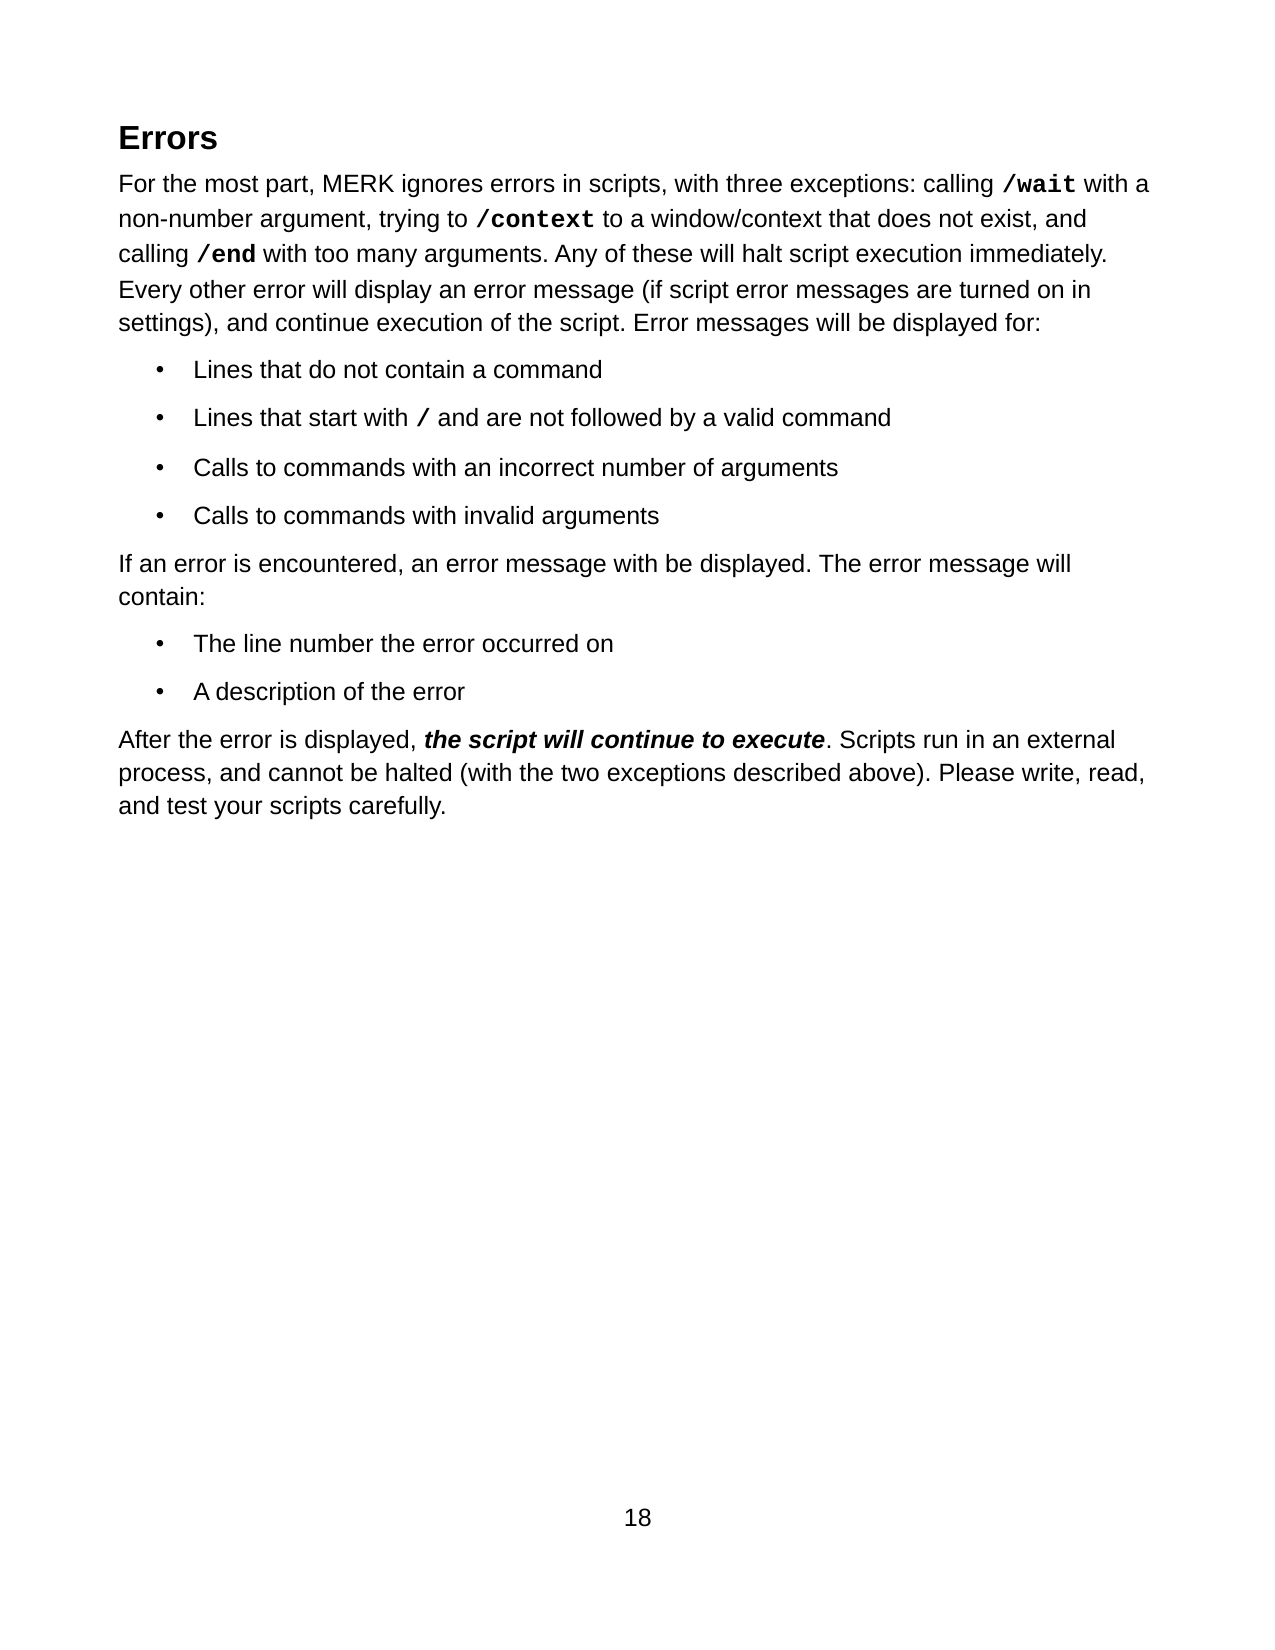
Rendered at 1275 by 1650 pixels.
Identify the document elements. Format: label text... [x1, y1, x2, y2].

text If an error is encountered, an error message with be displayed. The error message will contain: [118, 548, 1157, 610]
list Lines that start with / and are not followed by a valid command [156, 403, 1157, 434]
list Calls to commands with an incorrect number of arguments [156, 453, 1157, 482]
list Calls to commands with invalid arguments [156, 501, 1157, 530]
list A description of the error [156, 677, 1157, 706]
list Lines that do not contain a command [156, 355, 1157, 384]
subtitle Errors [118, 118, 1157, 157]
list The line number the error occurred on [156, 629, 1157, 658]
text After the error is displayed, the script will continue to execute. Scripts run in an external process, and cannot be halted (with the two exceptions described above). Please write, read, and test your scripts carefully. [118, 724, 1157, 819]
text For the most part, MERK ignores errors in scripts, with three exceptions: calling /wait with a non-number argument, trying to /context to a window/context that does not exist, and calling /end with too many arguments. Any of these will halt script execution immediately. Every other error will display an error message (if script error messages are turned on in settings), and continue execution of the script. Error messages will be displayed for: [118, 169, 1157, 336]
